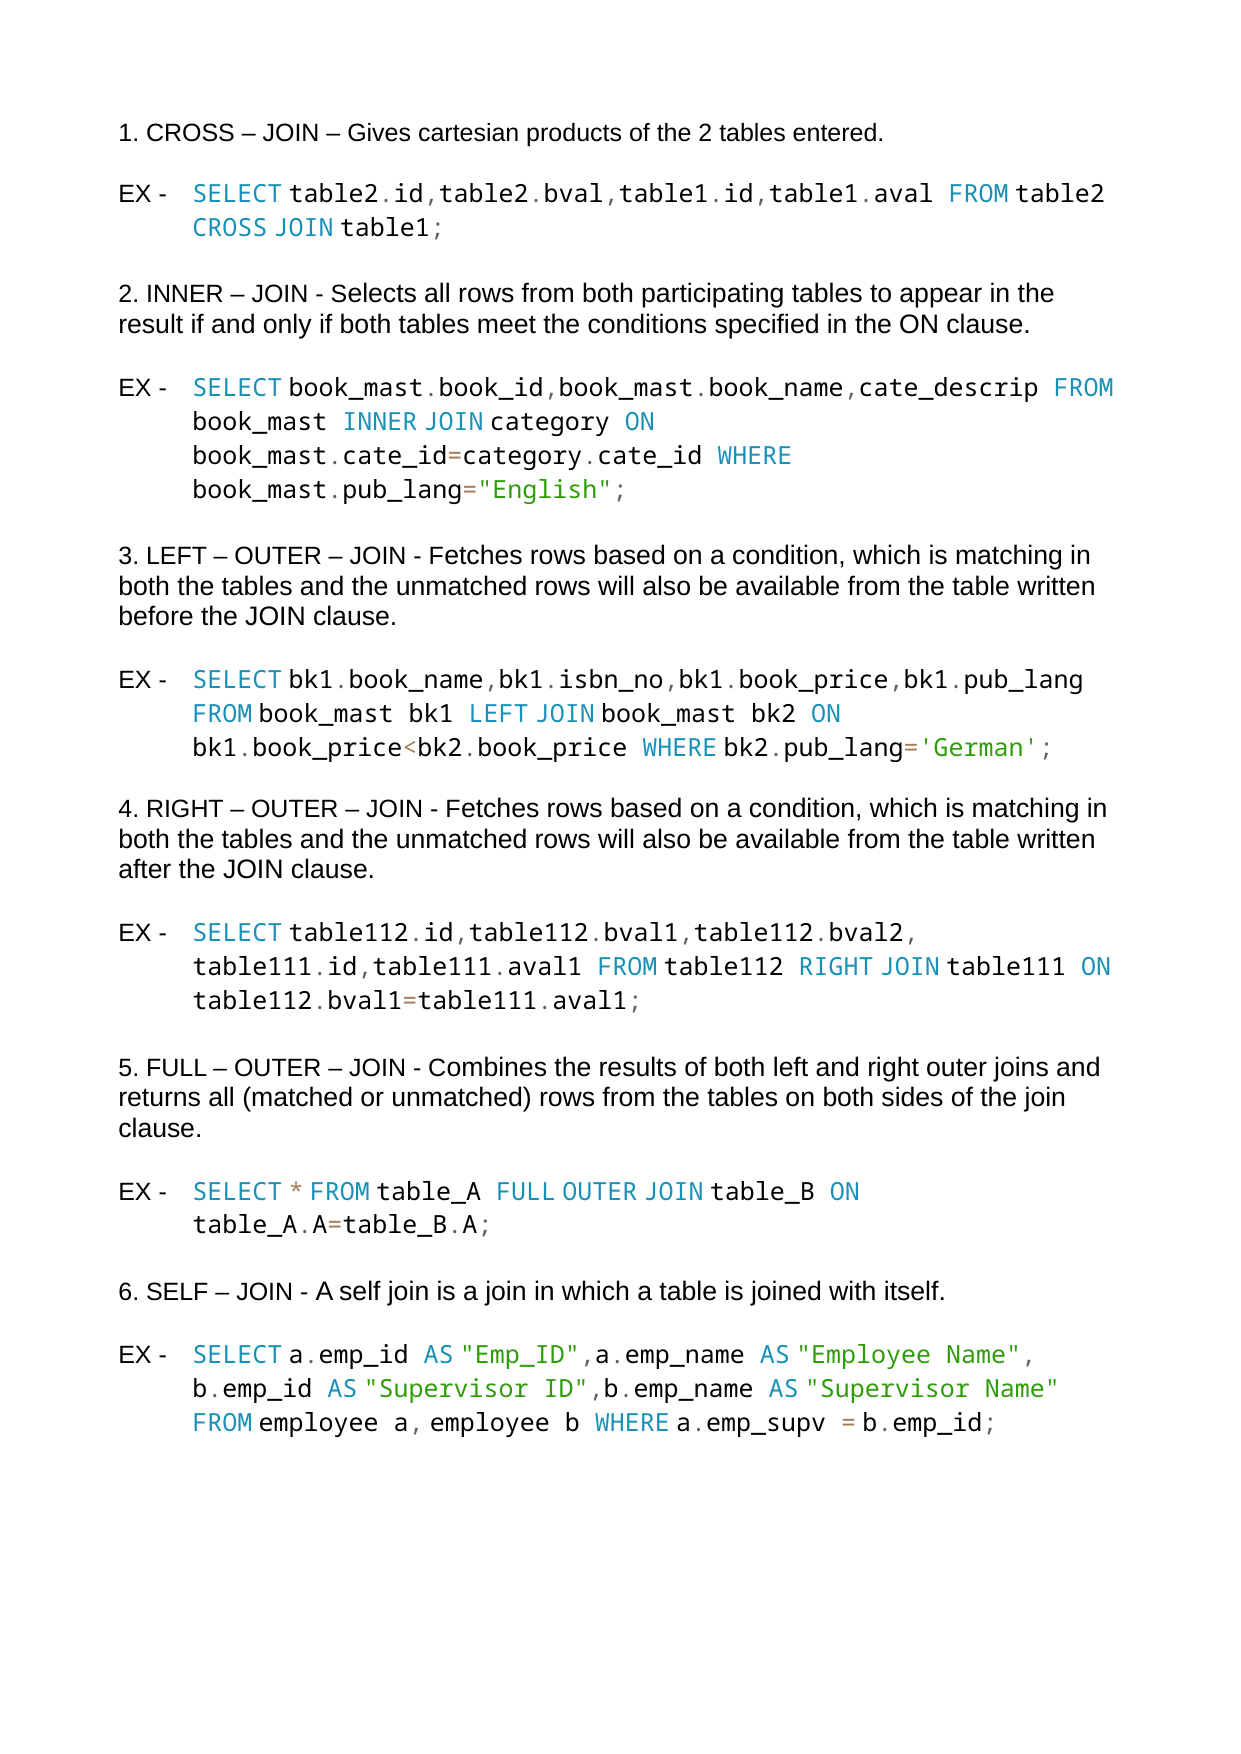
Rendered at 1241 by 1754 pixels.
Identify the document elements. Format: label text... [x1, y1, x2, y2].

text EX - SELECT bk1.book_name,bk1.isbn_no,bk1.book_price,bk1.pub_lang FROM book_mast bk1 LEFT JOIN book_mast bk2 ON bk1.book_price<bk2.book_price WHERE bk2.pub_lang='German'; [118, 662, 1122, 764]
text 4. RIGHT – OUTER – JOIN - Fetches rows based on a condition, which is matching in both the tables and the unmatched rows will also be available from the table written after the JOIN clause. [118, 793, 1122, 884]
text 3. LEFT – OUTER – JOIN - Fetches rows based on a condition, which is matching in both the tables and the unmatched rows will also be available from the table written before the JOIN clause. [118, 540, 1122, 631]
text 2. INNER – JOIN - Selects all rows from both participating tables to appear in the result if and only if both tables meet the conditions specified in the ON clause. [118, 278, 1122, 339]
text 1. CROSS – JOIN – Gives cartesian products of the 2 tables entered. [118, 118, 1122, 147]
text EX - SELECT a.emp_id AS "Emp_ID",a.emp_name AS "Employee Name", b.emp_id AS "Supervisor ID",b.emp_name AS "Supervisor Name" FROM employee a, employee b WHERE a.emp_supv = b.emp_id; [118, 1336, 1122, 1438]
text EX - SELECT * FROM table_A FULL OUTER JOIN table_B ON table_A.A=table_B.A; [118, 1173, 1122, 1241]
text EX - SELECT table2.id,table2.bval,table1.id,table1.aval FROM table2 CROSS JOIN table1; [118, 176, 1122, 244]
text 5. FULL – OUTER – JOIN - Combines the results of both left and right outer joins and returns all (matched or unmatched) rows from the tables on both sides of the join clause. [118, 1051, 1122, 1143]
text 6. SELF – JOIN - A self join is a join in which a table is joined with itself. [118, 1275, 1122, 1306]
text EX - SELECT table112.id,table112.bval1,table112.bval2, table111.id,table111.aval1 FROM table112 RIGHT JOIN table111 ON table112.bval1=table111.aval1; [118, 915, 1122, 1017]
text EX - SELECT book_mast.book_id,book_mast.book_name,cate_descrip FROM book_mast INNER JOIN category ON book_mast.cate_id=category.cate_id WHERE book_mast.pub_lang="English"; [118, 369, 1122, 506]
